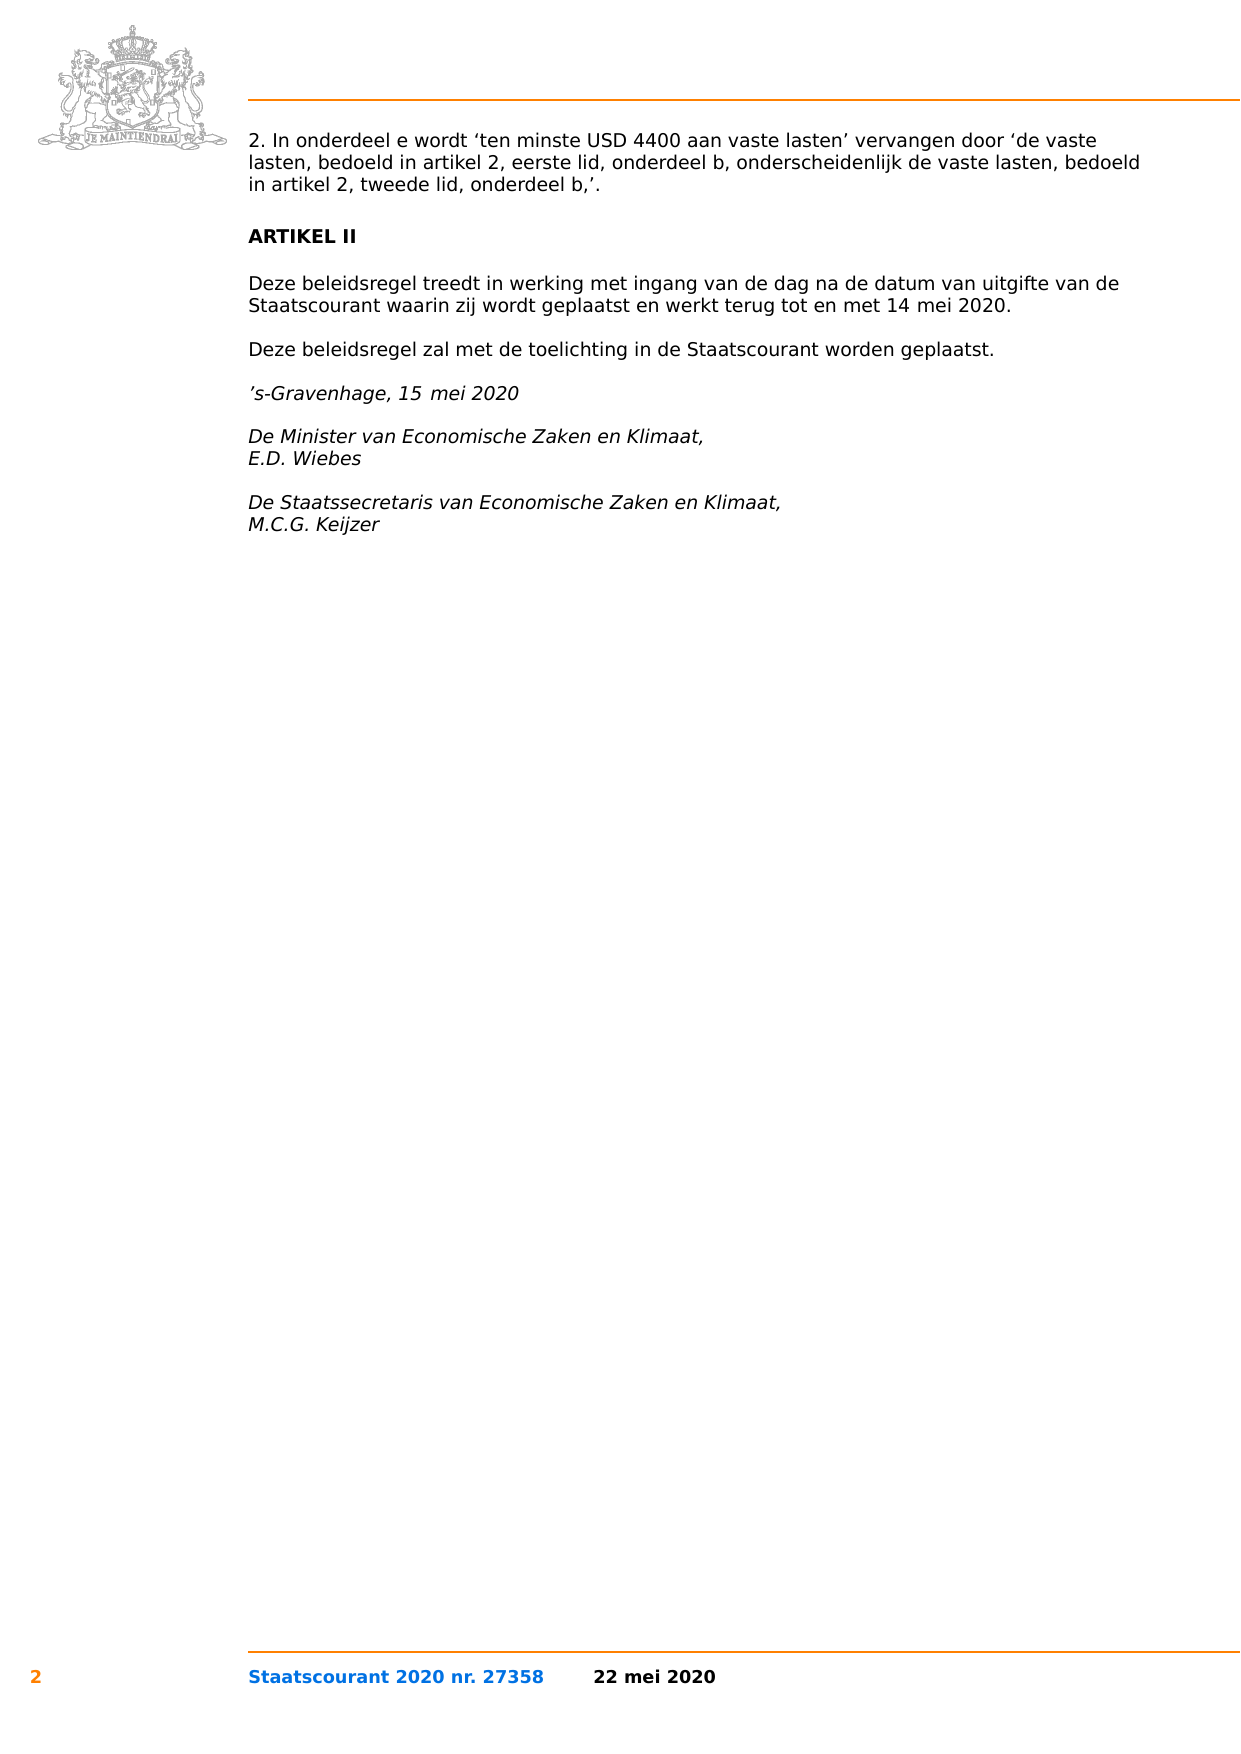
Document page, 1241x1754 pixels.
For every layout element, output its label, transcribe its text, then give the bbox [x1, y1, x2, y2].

text ’s-Gravenhage, 15 mei 2020 [248, 382, 1163, 404]
text Deze beleidsregel treedt in werking met ingang van de dag na de datum van uitgifte van de Staatscourant waarin zij wordt geplaatst en werkt terug tot en met 14 mei 2020. [248, 273, 1163, 317]
subtitle ARTIKEL II [248, 226, 1163, 248]
text De Staatssecretaris van Economische Zaken en Klimaat, M.C.G. Keijzer [248, 492, 1163, 536]
picture [38, 25, 227, 150]
text De Minister van Economische Zaken en Klimaat, E.D. Wiebes [248, 426, 1163, 470]
text 2. In onderdeel e wordt ‘ten minste USD 4400 aan vaste lasten’ vervangen door ‘de vaste lasten, bedoeld in artikel 2, eerste lid, onderdeel b, onderscheidenlijk de vaste lasten, bedoeld in artikel 2, tweede lid, onderdeel b,’. [248, 130, 1163, 196]
text Deze beleidsregel zal met de toelichting in de Staatscourant worden geplaatst. [248, 339, 1163, 361]
